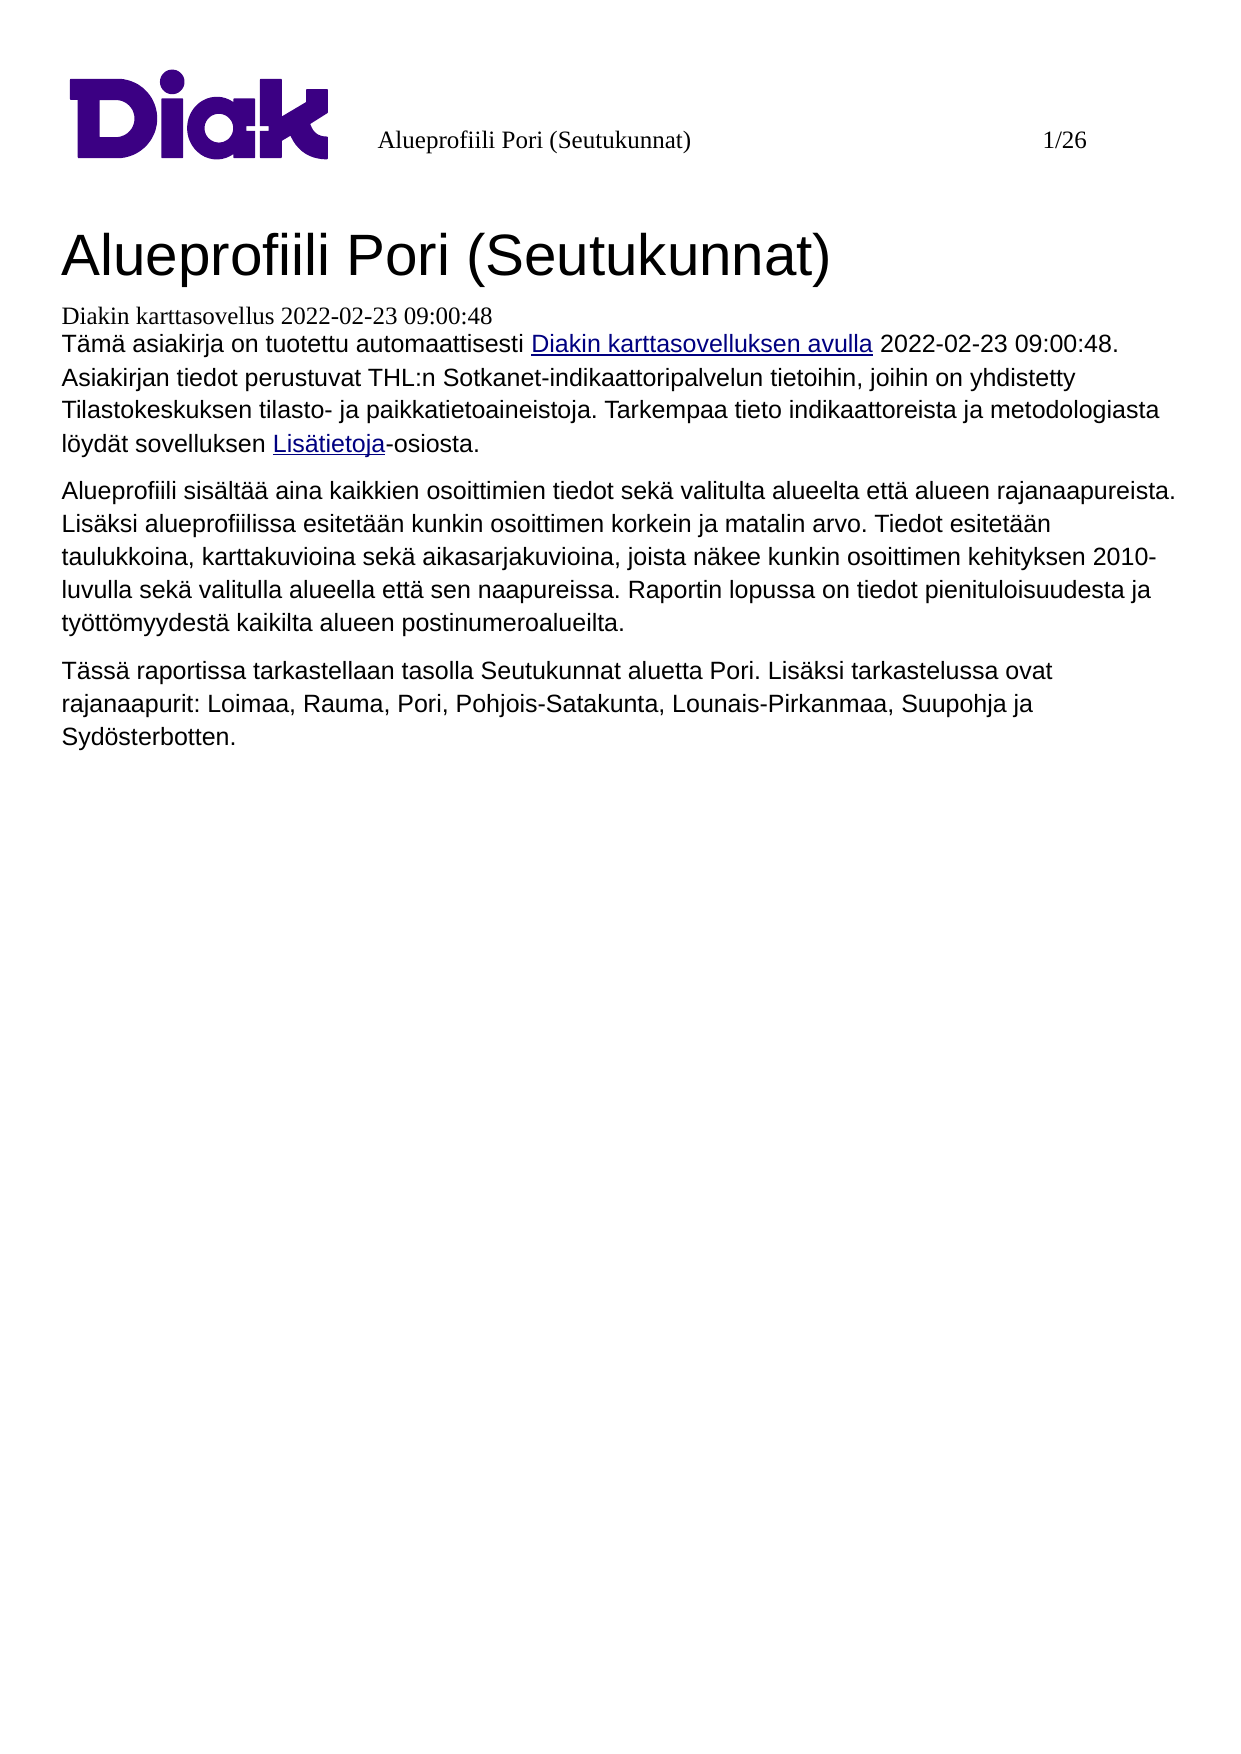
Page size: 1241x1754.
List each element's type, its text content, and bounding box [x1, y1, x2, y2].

text Alueprofiili sisältää aina kaikkien osoittimien tiedot sekä valitulta alueelta että alueen rajanaapureista. Lisäksi alueprofiilissa esitetään kunkin osoittimen korkein ja matalin arvo. Tiedot esitetään taulukkoina, karttakuvioina sekä aikasarjakuvioina, joista näkee kunkin osoittimen kehityksen 2010-luvulla sekä valitulla alueella että sen naapureissa. Raportin lopussa on tiedot pienituloisuudesta ja työttömyydestä kaikilta alueen postinumeroalueilta. [61, 476, 1179, 637]
text Tämä asiakirja on tuotettu automaattisesti Diakin karttasovelluksen avulla 2022-02-23 09:00:48. Asiakirjan tiedot perustuvat THL:n Sotkanet-indikaattoripalvelun tietoihin, joihin on yhdistetty Tilastokeskuksen tilasto- ja paikkatietoaineistoja. Tarkempaa tieto indikaattoreista ja metodologiasta löydät sovelluksen Lisätietoja-osiosta. [61, 329, 1179, 457]
title Alueprofiili Pori (Seutukunnat) [61, 221, 1179, 288]
text Tässä raportissa tarkastellaan tasolla Seutukunnat aluetta Pori. Lisäksi tarkastelussa ovat rajanaapurit: Loimaa, Rauma, Pori, Pohjois-Satakunta, Lounais-Pirkanmaa, Suupohja ja Sydösterbotten. [61, 656, 1179, 751]
text Diakin karttasovellus 2022-02-23 09:00:48 [61, 301, 1179, 329]
